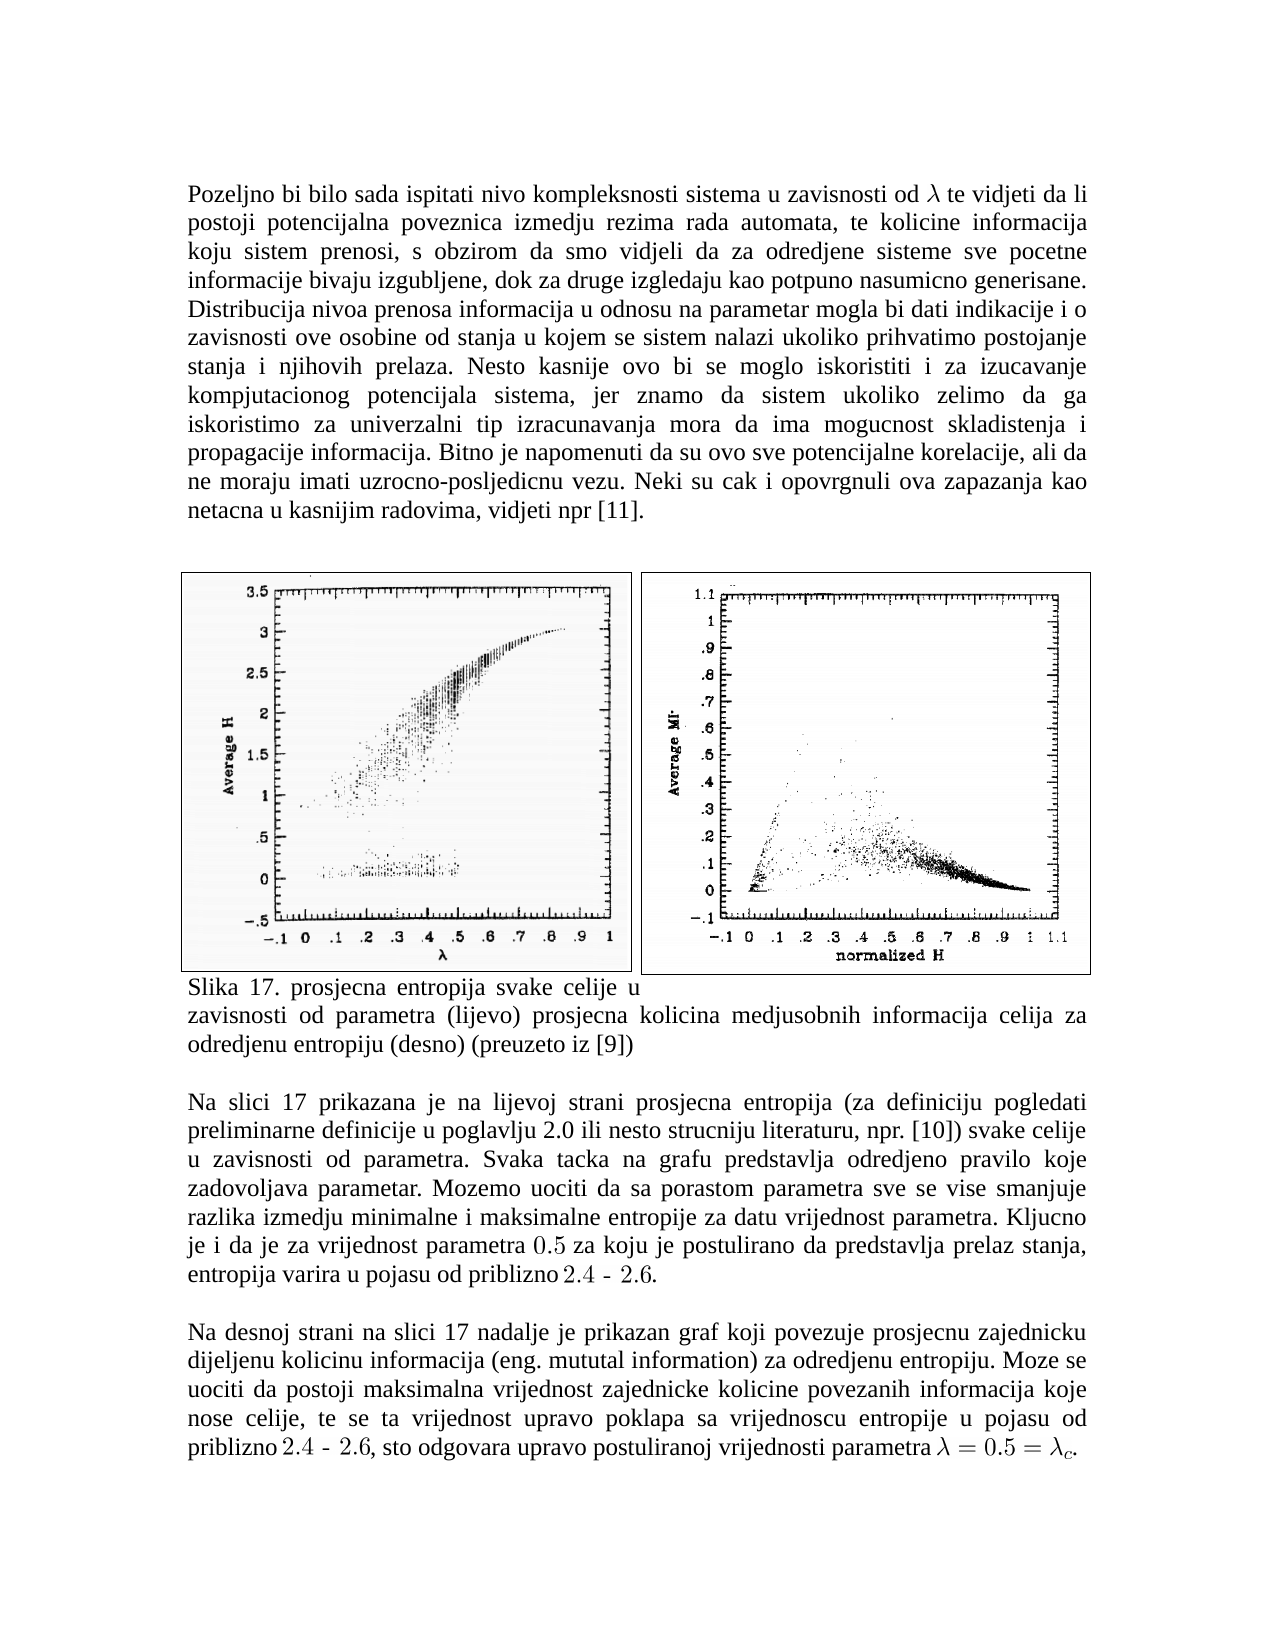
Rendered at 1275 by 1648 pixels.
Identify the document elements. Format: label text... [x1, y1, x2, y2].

picture [183, 575, 628, 969]
picture [927, 184, 940, 202]
text Slika 17. prosjecna entropija svake celije u zavisnosti od parametra (lijevo) prosjecna kolicina medjusobnih informacija celija za odredjenu entropiju (desno) (preuzeto iz [9]) [187, 972, 1088, 1058]
picture [643, 575, 1088, 972]
text Na desnoj strani na slici 17 nadalje je prikazan graf koji povezuje prosjecnu zajednicku dijeljenu kolicinu informacija (eng. mututal information) za odredjenu entropiju. Moze se uociti da postoji maksimalna vrijednost zajednicke kolicine povezanih informacija koje nose celije, te se ta vrijednost upravo poklapa sa vrijednoscu entropije u pojasu od priblizno , sto odgovara upravo postuliranoj vrijednosti parametra . [187, 1317, 1088, 1460]
picture [937, 1437, 1072, 1459]
picture [283, 1437, 370, 1455]
picture [564, 1265, 651, 1283]
text Pozeljno bi bilo sada ispitati nivo kompleksnosti sistema u zavisnosti od te vidjeti da li postoji potencijalna poveznica izmedju rezima rada automata, te kolicine informacija koju sistem prenosi, s obzirom da smo vidjeli da za odredjene sisteme sve pocetne informacije bivaju izgubljene, dok za druge izgledaju kao potpuno nasumicno generisane. Distribucija nivoa prenosa informacija u odnosu na parametar mogla bi dati indikacije i o zavisnosti ove osobine od stanja u kojem se sistem nalazi ukoliko prihvatimo postojanje stanja i njihovih prelaza. Nesto kasnije ovo bi se moglo iskoristiti i za izucavanje kompjutacionog potencijala sistema, jer znamo da sistem ukoliko zelimo da ga iskoristimo za univerzalni tip izracunavanja mora da ima mogucnost skladistenja i propagacije informacija. Bitno je napomenuti da su ovo sve potencijalne korelacije, ali da ne moraju imati uzrocno-posljedicnu vezu. Neki su cak i opovrgnuli ova zapazanja kao netacna u kasnijim radovima, vidjeti npr [11]. [187, 179, 1088, 524]
picture [534, 1236, 565, 1254]
text Na slici 17 prikazana je na lijevoj strani prosjecna entropija (za definiciju pogledati preliminarne definicije u poglavlju 2.0 ili nesto strucniju literaturu, npr. [10]) svake celije u zavisnosti od parametra. Svaka tacka na grafu predstavlja odredjeno pravilo koje zadovoljava parametar. Mozemo uociti da sa porastom parametra sve se vise smanjuje razlika izmedju minimalne i maksimalne entropije za datu vrijednost parametra. Kljucno je i da je za vrijednost parametra za koju je postulirano da predstavlja prelaz stanja, entropija varira u pojasu od priblizno . [187, 1087, 1088, 1288]
